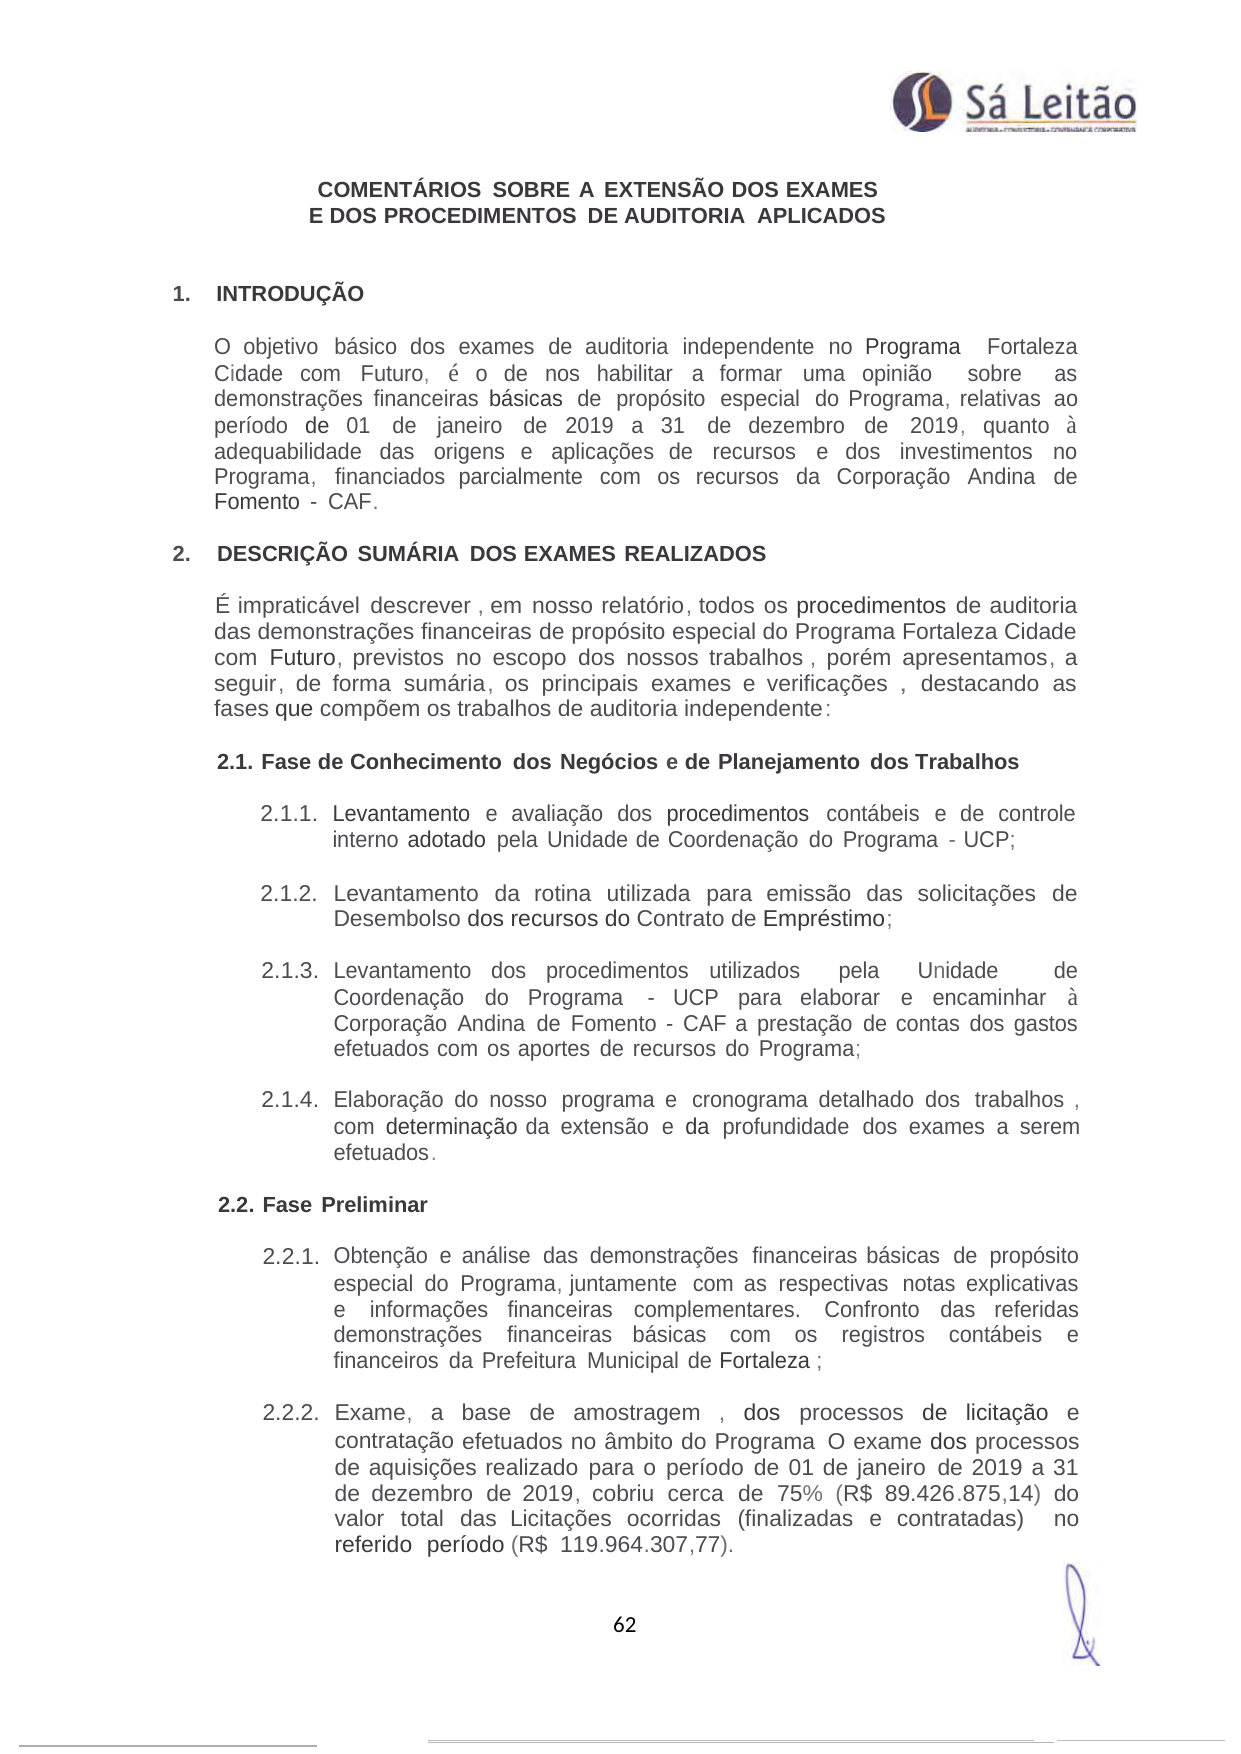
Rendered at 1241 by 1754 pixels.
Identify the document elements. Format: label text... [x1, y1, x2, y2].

list DESCRIÇÃO SUMÁRIA DOS EXAMES REALIZADOS [172, 541, 1148, 566]
text O objetivo básico dos exames de auditoria independente no Programa Fortaleza Cidade com Futuro, é o de nos habilitar a formar uma opinião sobre as demonstrações financeiras básicas de propósito especial do Programa, relativas ao período de 01 de janeiro de 2019 a 31 de dezembro de 2019, quanto à adequabilidade das origens e aplicações de recursos e dos investimentos no Programa, financiados parcialmente com os recursos da Corporação Andina de Fomento - CAF. [214, 334, 1078, 514]
list Exame, a base de amostragem , dos processos de licitação e contratação efetuados no âmbito do Programa O exame dos processos de aquisições realizado para o período de 01 de janeiro de 2019 a 31 de dezembro de 2019, cobriu cerca de 75% (R$ 89.426.875,14) do valor total das Licitações ocorridas (finalizadas e contratadas) no referido período (R$ 119.964.307,77). [262, 1400, 1079, 1557]
list Levantamento e avaliação dos procedimentos contábeis e de controle interno adotado pela Unidade de Coordenação do Programa - UCP; [260, 800, 1076, 853]
list Elaboração do nosso programa e cronograma detalhado dos trabalhos , com determinação da extensão e da profundidade dos exames a serem efetuados. [261, 1087, 1080, 1165]
picture [890, 71, 1137, 132]
list Levantamento da rotina utilizada para emissão das solicitações de Desembolso dos recursos do Contrato de Empréstimo; [260, 880, 1078, 932]
list Levantamento dos procedimentos utilizados pela Unidade de Coordenação do Programa - UCP para elaborar e encaminhar à Corporação Andina de Fomento - CAF a prestação de contas dos gastos efetuados com os aportes de recursos do Programa; [261, 959, 1078, 1061]
list Obtenção e análise das demonstrações financeiras básicas de propósito especial do Programa, juntamente com as respectivas notas explicativas e informações financeiras complementares. Confronto das referidas demonstrações financeiras básicas com os registros contábeis e financeiros da Prefeitura Municipal de Fortaleza ; [262, 1243, 1079, 1373]
list INTRODUÇÃO [172, 281, 1148, 306]
picture [1063, 1561, 1101, 1666]
list Fase Preliminar [218, 1192, 430, 1218]
list Fase de Conhecimento dos Negócios e de Planejamento dos Trabalhos [217, 749, 1026, 774]
text COMENTÁRIOS SOBRE A EXTENSÃO DOS EXAMES E DOS PROCEDIMENTOS DE AUDITORIA APLICADOS [309, 177, 891, 228]
text É impraticável descrever , em nosso relatório, todos os procedimentos de auditoria das demonstrações financeiras de propósito especial do Programa Fortaleza Cidade com Futuro, previstos no escopo dos nossos trabalhos , porém apresentamos, a seguir, de forma sumária, os principais exames e verificações , destacando as fases que compõem os trabalhos de auditoria independente: [214, 593, 1077, 722]
